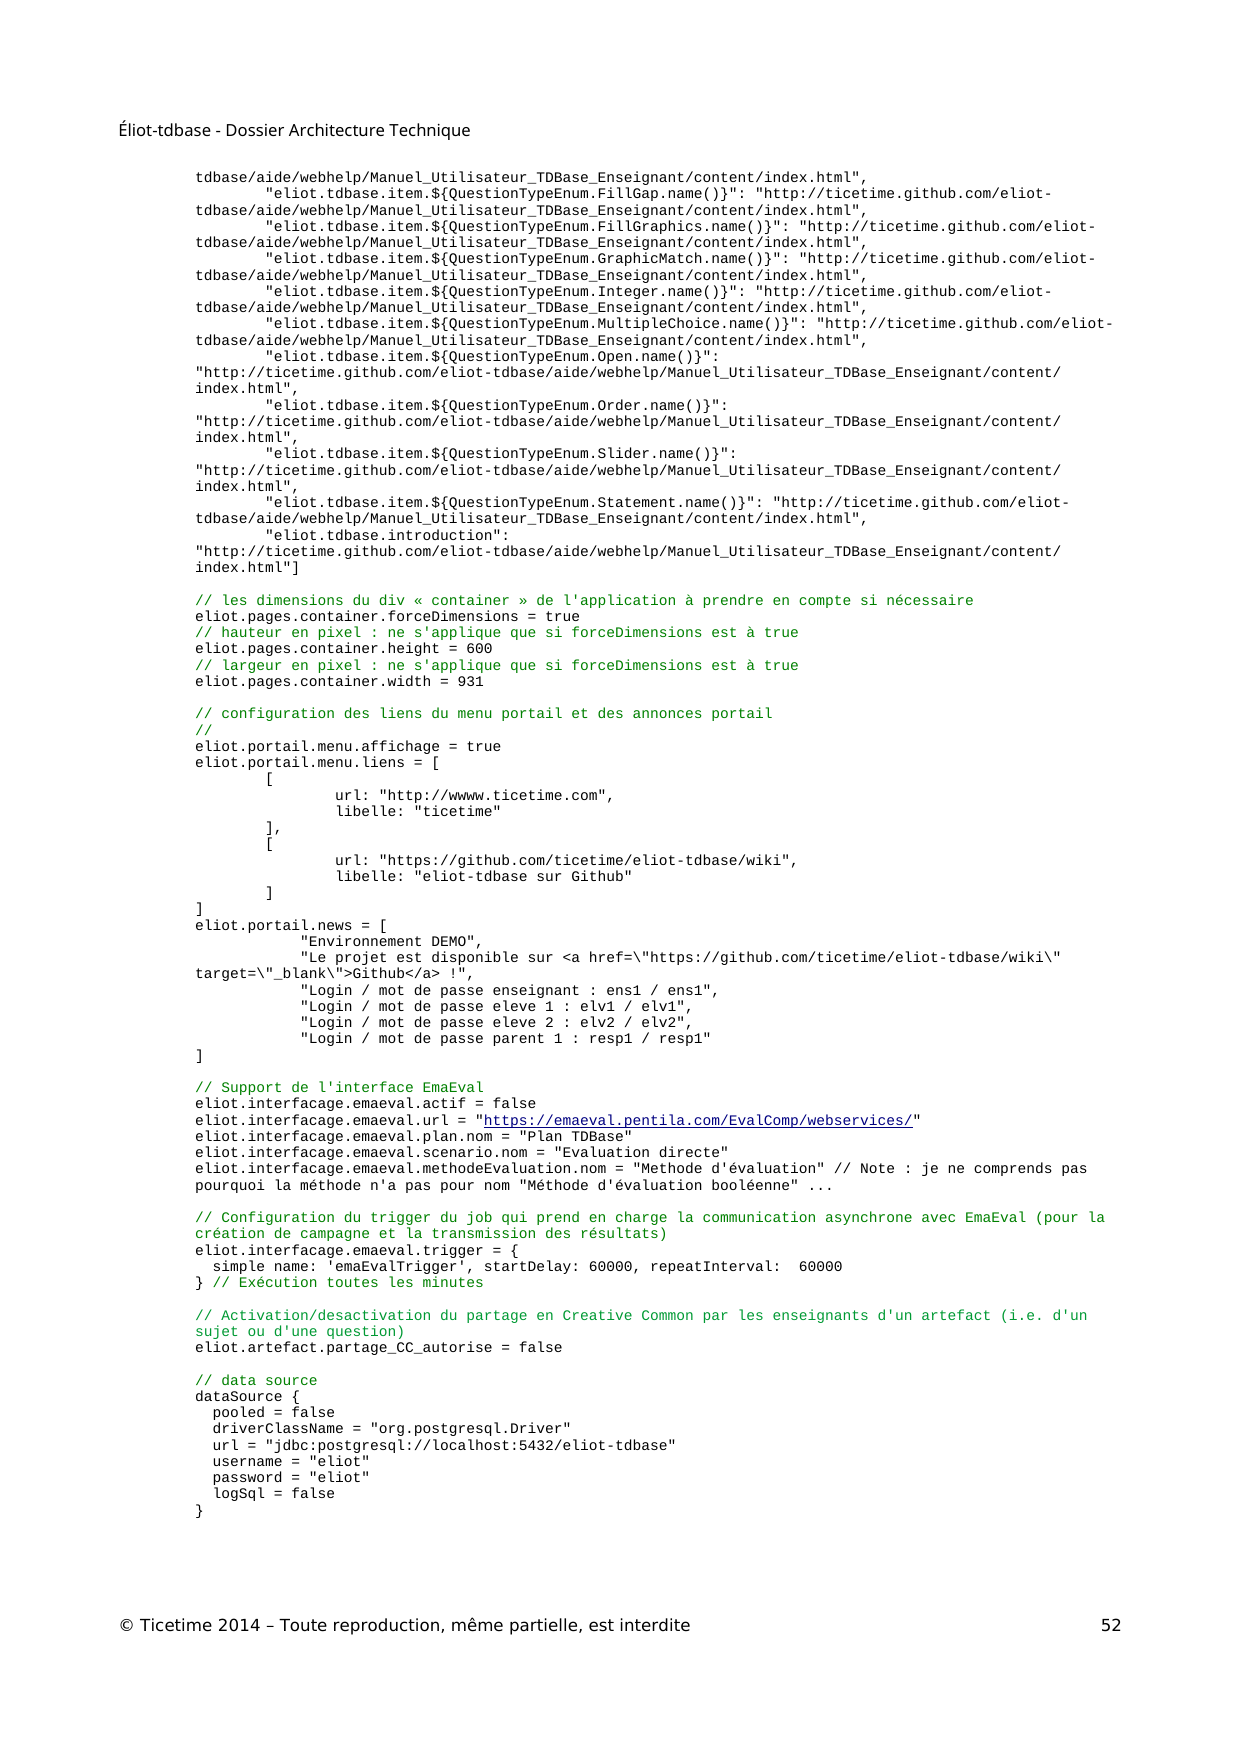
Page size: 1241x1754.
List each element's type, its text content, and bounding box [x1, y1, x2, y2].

text pooled = false [195, 1406, 1122, 1422]
text [ [195, 837, 1122, 853]
text eliot.pages.container.forceDimensions = true [195, 609, 1122, 626]
text "eliot.tdbase.item.${QuestionTypeEnum.Statement.name()}": "http://ticetime.github.com/eliot-tdbase/aide/webhelp/Manuel_Utilisateur_TDBase_Enseignant/content/index.html", [195, 496, 1122, 528]
text ] [195, 886, 1122, 902]
text // configuration des liens du menu portail et des annonces portail [195, 707, 1122, 723]
text eliot.portail.menu.liens = [ [195, 756, 1122, 772]
text eliot.portail.menu.affichage = true [195, 739, 1122, 756]
text username = "eliot" [195, 1454, 1122, 1471]
text "Le projet est disponible sur <a href=\"https://github.com/ticetime/eliot-tdbase/wiki\" target=\"_blank\">Github</a> !", [195, 951, 1122, 983]
text eliot.interfacage.emaeval.url = "https://emaeval.pentila.com/EvalComp/webservices/" [195, 1113, 1122, 1129]
text eliot.interfacage.emaeval.methodeEvaluation.nom = "Methode d'évaluation" // Note : je ne comprends pas pourquoi la méthode n'a pas pour nom "Méthode d'évaluation booléenne" ... [195, 1162, 1122, 1194]
text tdbase/aide/webhelp/Manuel_Utilisateur_TDBase_Enseignant/content/index.html", [195, 171, 1122, 187]
text ], [195, 821, 1122, 837]
text ] [195, 902, 1122, 918]
text // Support de l'interface EmaEval [195, 1081, 1122, 1097]
text "eliot.tdbase.item.${QuestionTypeEnum.FillGap.name()}": "http://ticetime.github.com/eliot-tdbase/aide/webhelp/Manuel_Utilisateur_TDBase_Enseignant/content/index.html", [195, 187, 1122, 219]
text // data source [195, 1373, 1122, 1389]
text url: "http://wwww.ticetime.com", [195, 788, 1122, 804]
text // [195, 723, 1122, 739]
text ] [195, 1048, 1122, 1064]
text [ [195, 772, 1122, 788]
text eliot.pages.container.width = 931 [195, 674, 1122, 691]
text "eliot.tdbase.item.${QuestionTypeEnum.MultipleChoice.name()}": "http://ticetime.github.com/eliot-tdbase/aide/webhelp/Manuel_Utilisateur_TDBase_Enseignant/content/index.html", [195, 317, 1122, 349]
text // hauteur en pixel : ne s'applique que si forceDimensions est à true [195, 626, 1122, 642]
text url = "jdbc:postgresql://localhost:5432/eliot-tdbase" [195, 1438, 1122, 1454]
text "Login / mot de passe eleve 2 : elv2 / elv2", [195, 1016, 1122, 1032]
text password = "eliot" [195, 1471, 1122, 1487]
text // largeur en pixel : ne s'applique que si forceDimensions est à true [195, 658, 1122, 674]
text "eliot.tdbase.item.${QuestionTypeEnum.Slider.name()}": "http://ticetime.github.com/eliot-tdbase/aide/webhelp/Manuel_Utilisateur_TDBase_Enseignant/content/index.html", [195, 447, 1122, 496]
text } // Exécution toutes les minutes [195, 1276, 1122, 1292]
text eliot.interfacage.emaeval.plan.nom = "Plan TDBase" [195, 1129, 1122, 1146]
text } [195, 1503, 1122, 1519]
text "Environnement DEMO", [195, 934, 1122, 951]
text // Activation/desactivation du partage en Creative Common par les enseignants d'un artefact (i.e. d'un sujet ou d'une question) [195, 1308, 1122, 1341]
text // Configuration du trigger du job qui prend en charge la communication asynchrone avec EmaEval (pour la création de campagne et la transmission des résultats) [195, 1211, 1122, 1243]
text driverClassName = "org.postgresql.Driver" [195, 1422, 1122, 1438]
text libelle: "eliot-tdbase sur Github" [195, 869, 1122, 886]
text url: "https://github.com/ticetime/eliot-tdbase/wiki", [195, 853, 1122, 869]
text eliot.interfacage.emaeval.scenario.nom = "Evaluation directe" [195, 1146, 1122, 1162]
text dataSource { [195, 1389, 1122, 1406]
text eliot.interfacage.emaeval.trigger = { [195, 1243, 1122, 1259]
text "eliot.tdbase.item.${QuestionTypeEnum.Open.name()}": "http://ticetime.github.com/eliot-tdbase/aide/webhelp/Manuel_Utilisateur_TDBase_Enseignant/content/index.html", [195, 349, 1122, 398]
text eliot.portail.news = [ [195, 918, 1122, 934]
text "Login / mot de passe eleve 1 : elv1 / elv1", [195, 999, 1122, 1016]
text "Login / mot de passe parent 1 : resp1 / resp1" [195, 1032, 1122, 1048]
text "eliot.tdbase.item.${QuestionTypeEnum.GraphicMatch.name()}": "http://ticetime.github.com/eliot-tdbase/aide/webhelp/Manuel_Utilisateur_TDBase_Enseignant/content/index.html", [195, 252, 1122, 284]
text eliot.interfacage.emaeval.actif = false [195, 1097, 1122, 1113]
text eliot.pages.container.height = 600 [195, 642, 1122, 658]
text "Login / mot de passe enseignant : ens1 / ens1", [195, 983, 1122, 999]
text eliot.artefact.partage_CC_autorise = false [195, 1341, 1122, 1357]
text "eliot.tdbase.item.${QuestionTypeEnum.FillGraphics.name()}": "http://ticetime.github.com/eliot-tdbase/aide/webhelp/Manuel_Utilisateur_TDBase_Enseignant/content/index.html", [195, 219, 1122, 252]
text "eliot.tdbase.item.${QuestionTypeEnum.Integer.name()}": "http://ticetime.github.com/eliot-tdbase/aide/webhelp/Manuel_Utilisateur_TDBase_Enseignant/content/index.html", [195, 284, 1122, 317]
text // les dimensions du div « container » de l'application à prendre en compte si nécessaire [195, 593, 1122, 609]
text libelle: "ticetime" [195, 804, 1122, 821]
text simple name: 'emaEvalTrigger', startDelay: 60000, repeatInterval: 60000 [195, 1259, 1122, 1276]
text "eliot.tdbase.item.${QuestionTypeEnum.Order.name()}": "http://ticetime.github.com/eliot-tdbase/aide/webhelp/Manuel_Utilisateur_TDBase_Enseignant/content/index.html", [195, 398, 1122, 447]
text logSql = false [195, 1487, 1122, 1503]
text "eliot.tdbase.introduction": "http://ticetime.github.com/eliot-tdbase/aide/webhelp/Manuel_Utilisateur_TDBase_Enseignant/content/index.html"] [195, 528, 1122, 577]
